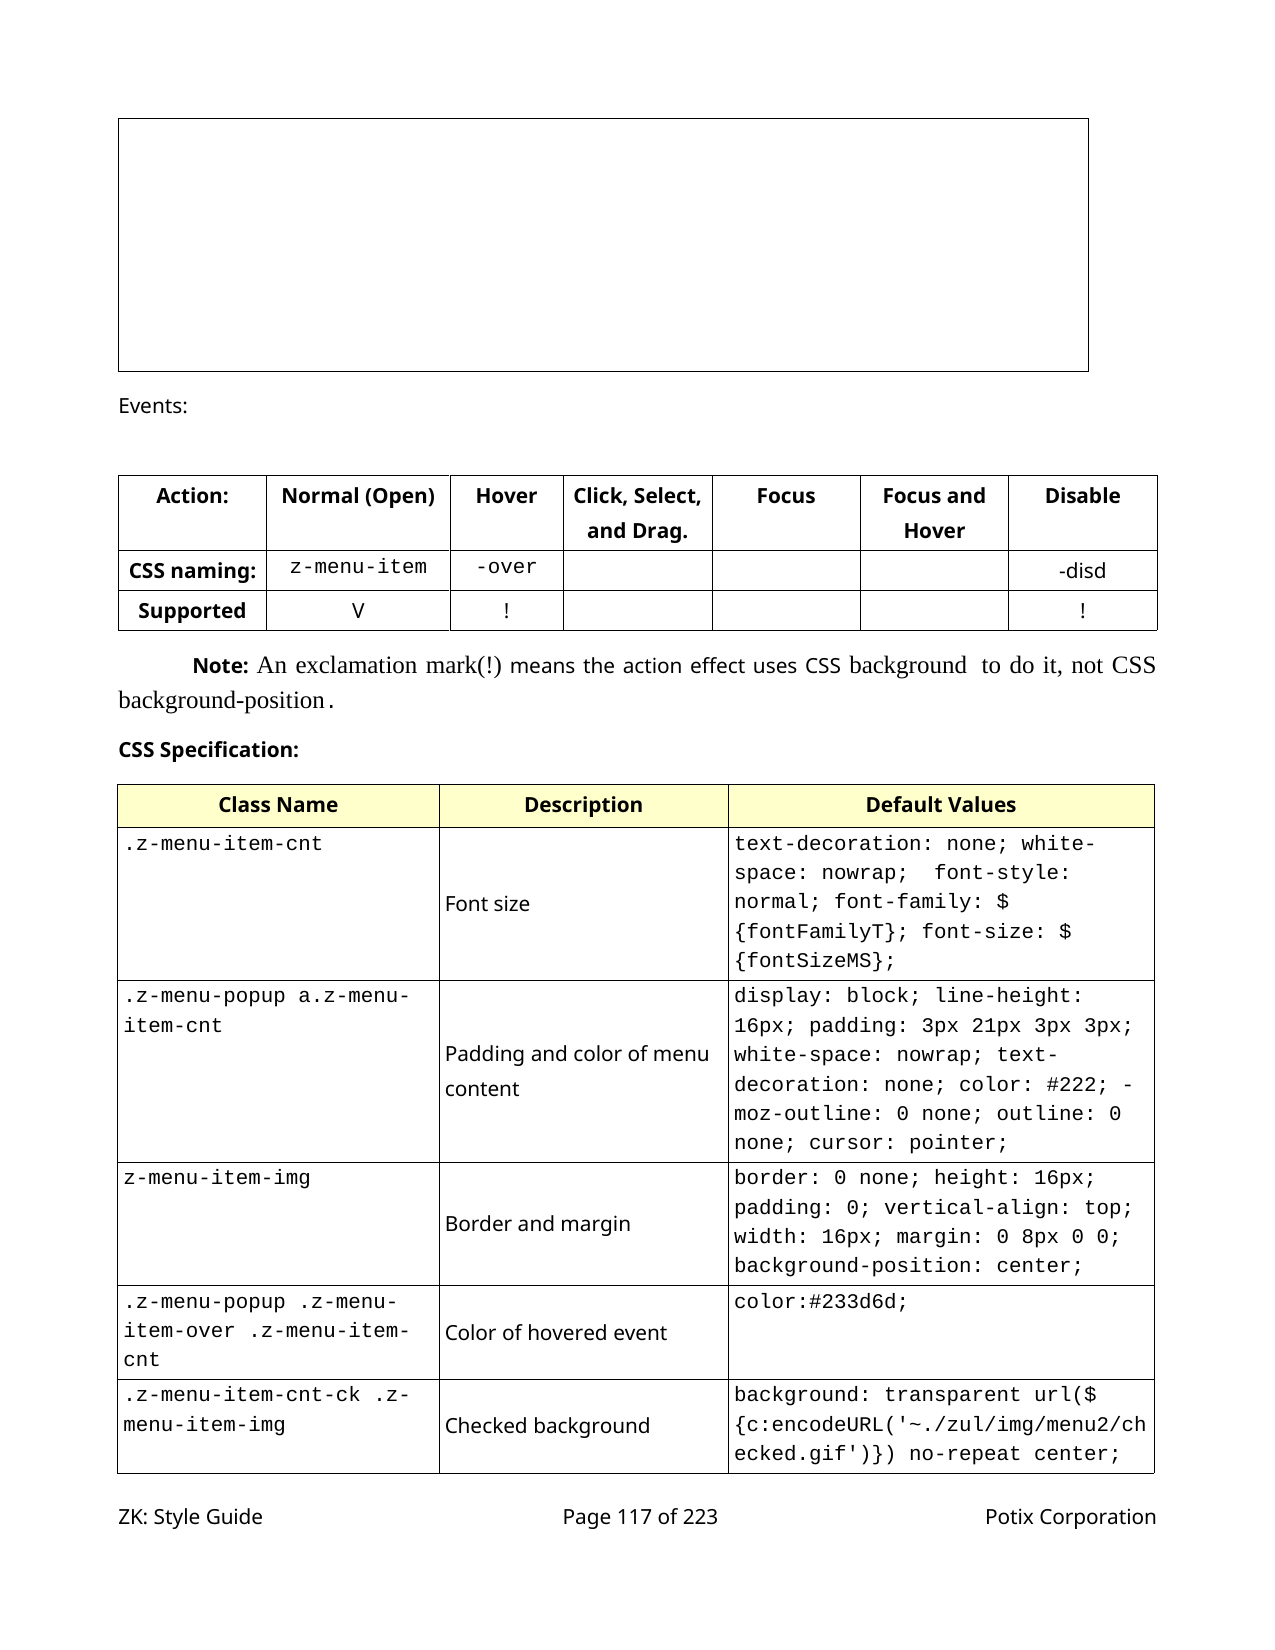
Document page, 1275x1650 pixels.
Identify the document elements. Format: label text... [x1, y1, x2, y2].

table_cell .z-menu-popup a.z-menu-item-cnt [118, 981, 439, 1162]
table_cell Checked background [440, 1380, 728, 1473]
table_cell z-menu-item-img [118, 1163, 439, 1285]
table_header Normal (Open) [267, 476, 449, 550]
table_header Click, Select, and Drag. [564, 476, 712, 550]
table_header Description [440, 785, 728, 827]
table_header Focus and Hover [861, 476, 1008, 550]
text CSS Specification: [118, 735, 1157, 763]
table_cell Color of hovered event [440, 1286, 728, 1379]
table_cell CSS naming: [119, 551, 266, 590]
table_cell [564, 551, 712, 590]
table_cell Padding and color of menu content [440, 981, 728, 1162]
table_cell .z-menu-item-cnt-ck .z-menu-item-img [118, 1380, 439, 1473]
table_cell [713, 591, 860, 630]
table_cell text-decoration: none; white-space: nowrap; font-style: normal; font-family: ${fontFamilyT}; font-size: ${fontSizeMS}; [729, 828, 1154, 980]
table_header Action: [119, 476, 266, 550]
table_cell Font size [440, 828, 728, 980]
text Events: [118, 391, 1157, 455]
table_header Default Values [729, 785, 1154, 827]
table_cell V [267, 591, 449, 630]
table_cell background: transparent url(${c:encodeURL('~./zul/img/menu2/checked.gif')}) no-repeat center; [729, 1380, 1154, 1473]
table_cell [861, 551, 1008, 590]
table_cell [713, 551, 860, 590]
table_cell -over [451, 551, 563, 590]
table_header Hover [451, 476, 563, 550]
table_cell z-menu-item [267, 551, 449, 590]
table_cell ! [1009, 591, 1157, 630]
table_cell ! [451, 591, 563, 630]
table_header Class Name [118, 785, 439, 827]
table_cell .z-menu-item-cnt [118, 828, 439, 980]
table_cell Supported [119, 591, 266, 630]
table_cell border: 0 none; height: 16px; padding: 0; vertical-align: top; width: 16px; margin: 0 8px 0 0; background-position: center; [729, 1163, 1154, 1285]
table_cell Border and margin [440, 1163, 728, 1285]
table_cell [861, 591, 1008, 630]
table_cell [119, 119, 1088, 371]
table_cell display: block; line-height: 16px; padding: 3px 21px 3px 3px; white-space: nowrap; text-decoration: none; color: #222; -moz-outline: 0 none; outline: 0 none; cursor: pointer; [729, 981, 1154, 1162]
table_cell .z-menu-popup .z-menu-item-over .z-menu-item-cnt [118, 1286, 439, 1379]
table_header Focus [713, 476, 860, 550]
table_cell -disd [1009, 551, 1157, 590]
table_cell [564, 591, 712, 630]
table_cell color:#233d6d; [729, 1286, 1154, 1379]
table_header Disable [1009, 476, 1157, 550]
text Note: An exclamation mark(!) means the action effect uses CSS background to do it, not CSS background-position. [118, 651, 1157, 715]
